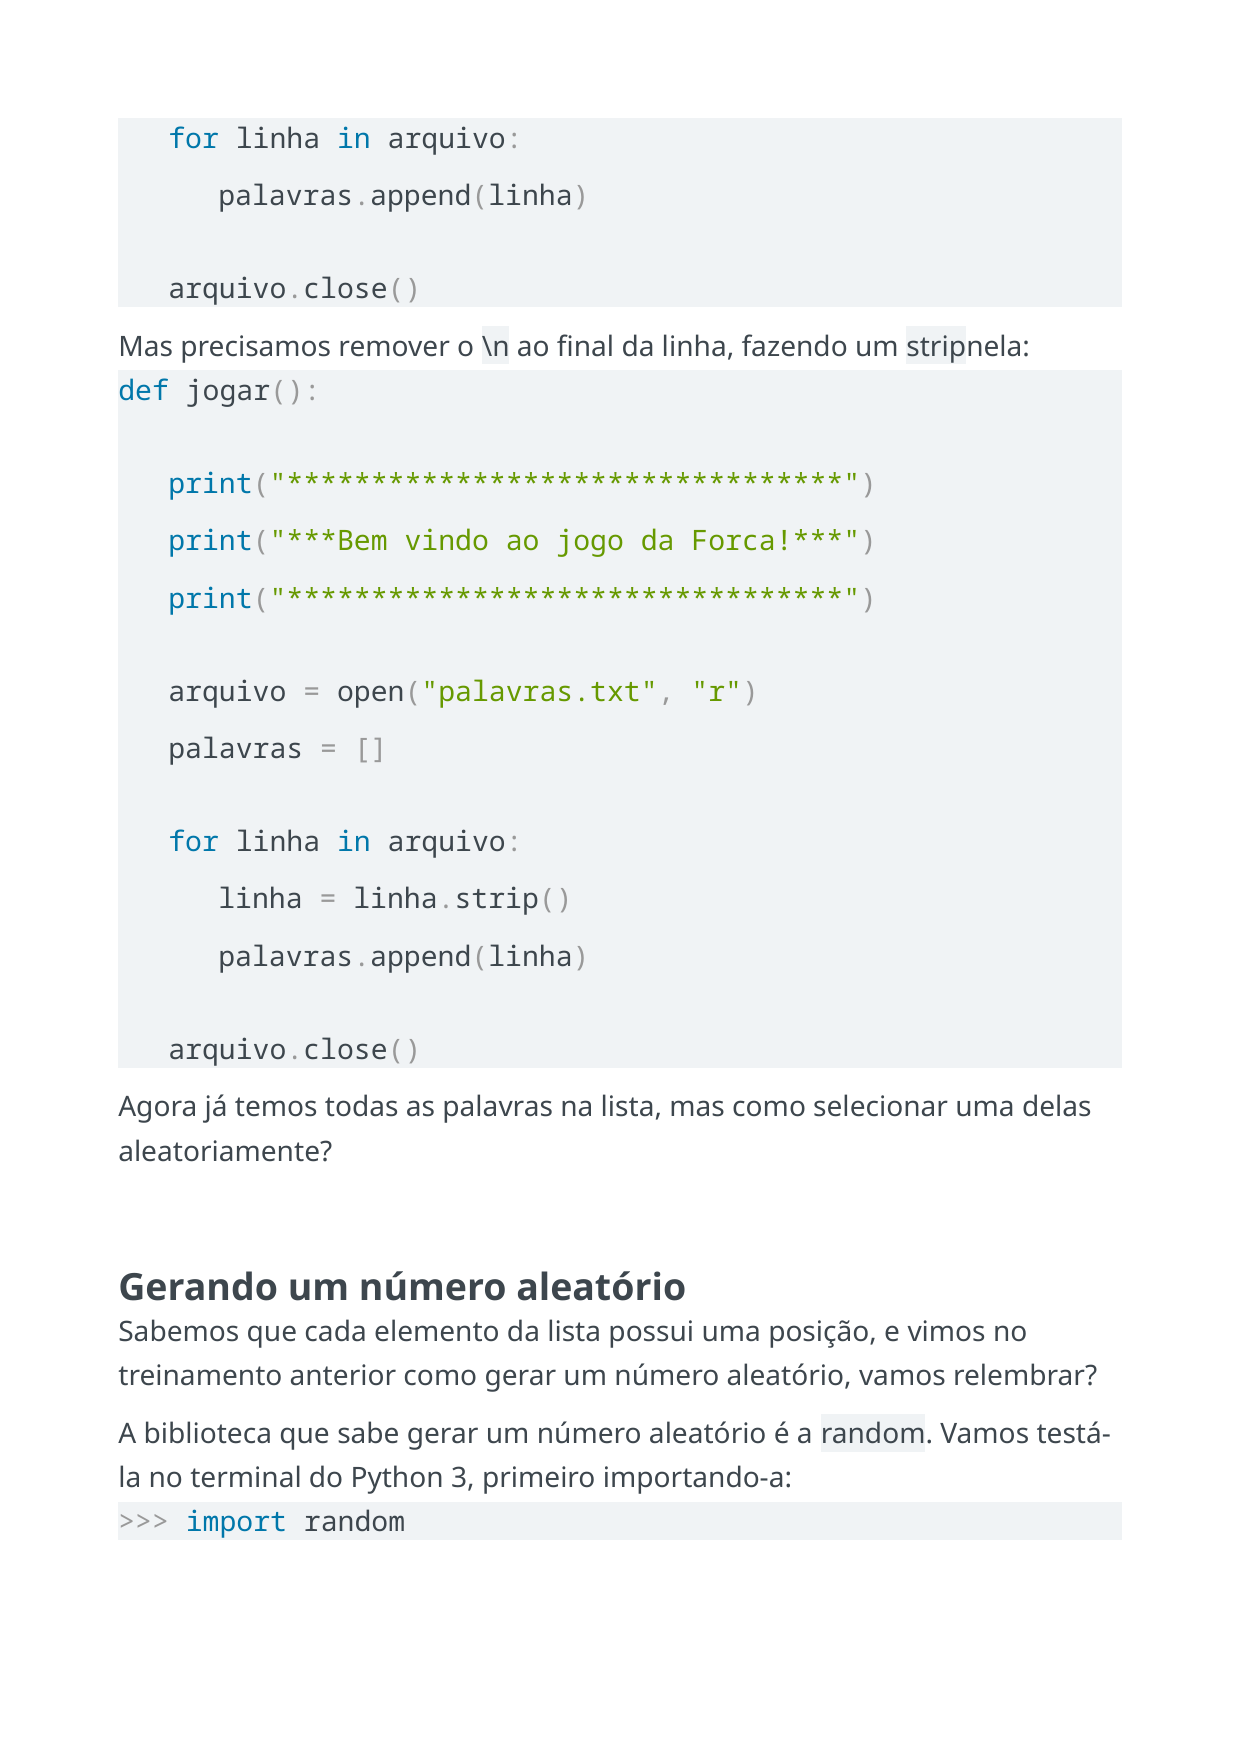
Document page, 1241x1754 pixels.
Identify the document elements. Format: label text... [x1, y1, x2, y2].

text palavras.append(linha) [118, 176, 1122, 214]
text palavras.append(linha) [118, 936, 1122, 975]
text for linha in arquivo: [118, 821, 1122, 860]
text linha = linha.strip() [118, 879, 1122, 917]
text print("*********************************") [118, 463, 1122, 501]
text def jogar(): [118, 370, 1122, 408]
subtitle Gerando um número aleatório [118, 1260, 1122, 1311]
text arquivo.close() [118, 1029, 1122, 1068]
text arquivo.close() [118, 268, 1122, 307]
text print("***Bem vindo ao jogo da Forca!***") [118, 521, 1122, 559]
text print("*********************************") [118, 578, 1122, 616]
text for linha in arquivo: [118, 118, 1122, 156]
text Mas precisamos remover o \n ao final da linha, fazendo um stripnela: [118, 326, 1122, 364]
text >>> import random [118, 1502, 1122, 1540]
text arquivo = open("palavras.txt", "r") [118, 671, 1122, 709]
text palavras = [] [118, 728, 1122, 767]
text A biblioteca que sabe gerar um número aleatório é a random. Vamos testá-la no terminal do Python 3, primeiro importando-a: [118, 1413, 1122, 1496]
text Agora já temos todas as palavras na lista, mas como selecionar uma delas aleatoriamente? [118, 1087, 1122, 1169]
text Sabemos que cada elemento da lista possui uma posição, e vimos no treinamento anterior como gerar um número aleatório, vamos relembrar? [118, 1311, 1122, 1393]
